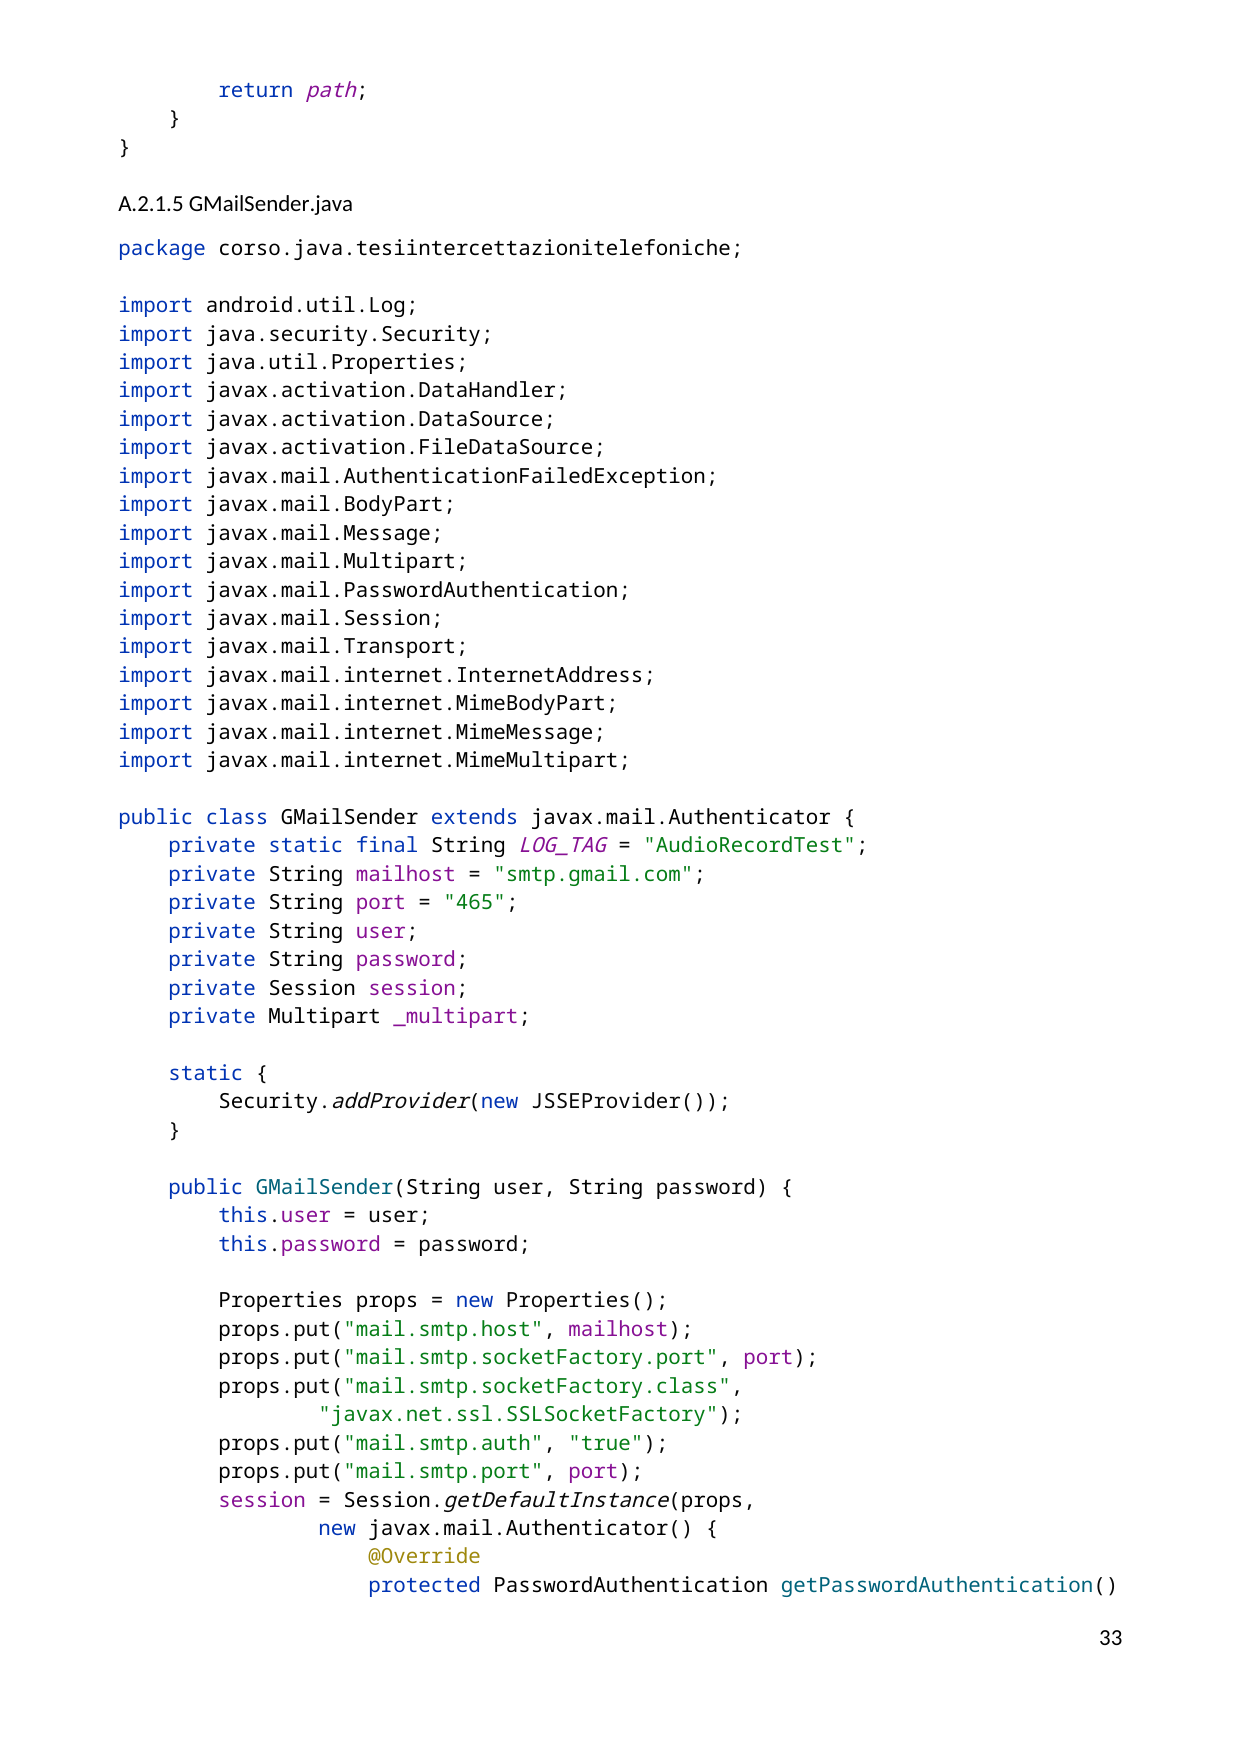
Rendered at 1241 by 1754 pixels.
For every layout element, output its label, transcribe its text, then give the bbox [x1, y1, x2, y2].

text A.2.1.5 GMailSender.java [118, 189, 1122, 217]
text package corso.java.tesiintercettazionitelefoniche; import android.util.Log; import java.security.Security; import java.util.Properties; import javax.activation.DataHandler; import javax.activation.DataSource; import javax.activation.FileDataSource; import javax.mail.AuthenticationFailedException; import javax.mail.BodyPart; import javax.mail.Message; import javax.mail.Multipart; import javax.mail.PasswordAuthentication; import javax.mail.Session; import javax.mail.Transport; import javax.mail.internet.InternetAddress; import javax.mail.internet.MimeBodyPart; import javax.mail.internet.MimeMessage; import javax.mail.internet.MimeMultipart; public class GMailSender extends javax.mail.Authenticator { private static final String LOG_TAG = "AudioRecordTest"; private String mailhost = "smtp.gmail.com"; private String port = "465"; private String user; private String password; private Session session; private Multipart _multipart; static { Security.addProvider(new JSSEProvider()); } public GMailSender(String user, String password) { this.user = user; this.password = password; Properties props = new Properties(); props.put("mail.smtp.host", mailhost); props.put("mail.smtp.socketFactory.port", port); props.put("mail.smtp.socketFactory.class", "javax.net.ssl.SSLSocketFactory"); props.put("mail.smtp.auth", "true"); props.put("mail.smtp.port", port); session = Session.getDefaultInstance(props, new javax.mail.Authenticator() { @Override protected PasswordAuthentication getPasswordAuthentication() [118, 233, 1122, 1598]
text return path; } } [118, 75, 1122, 160]
